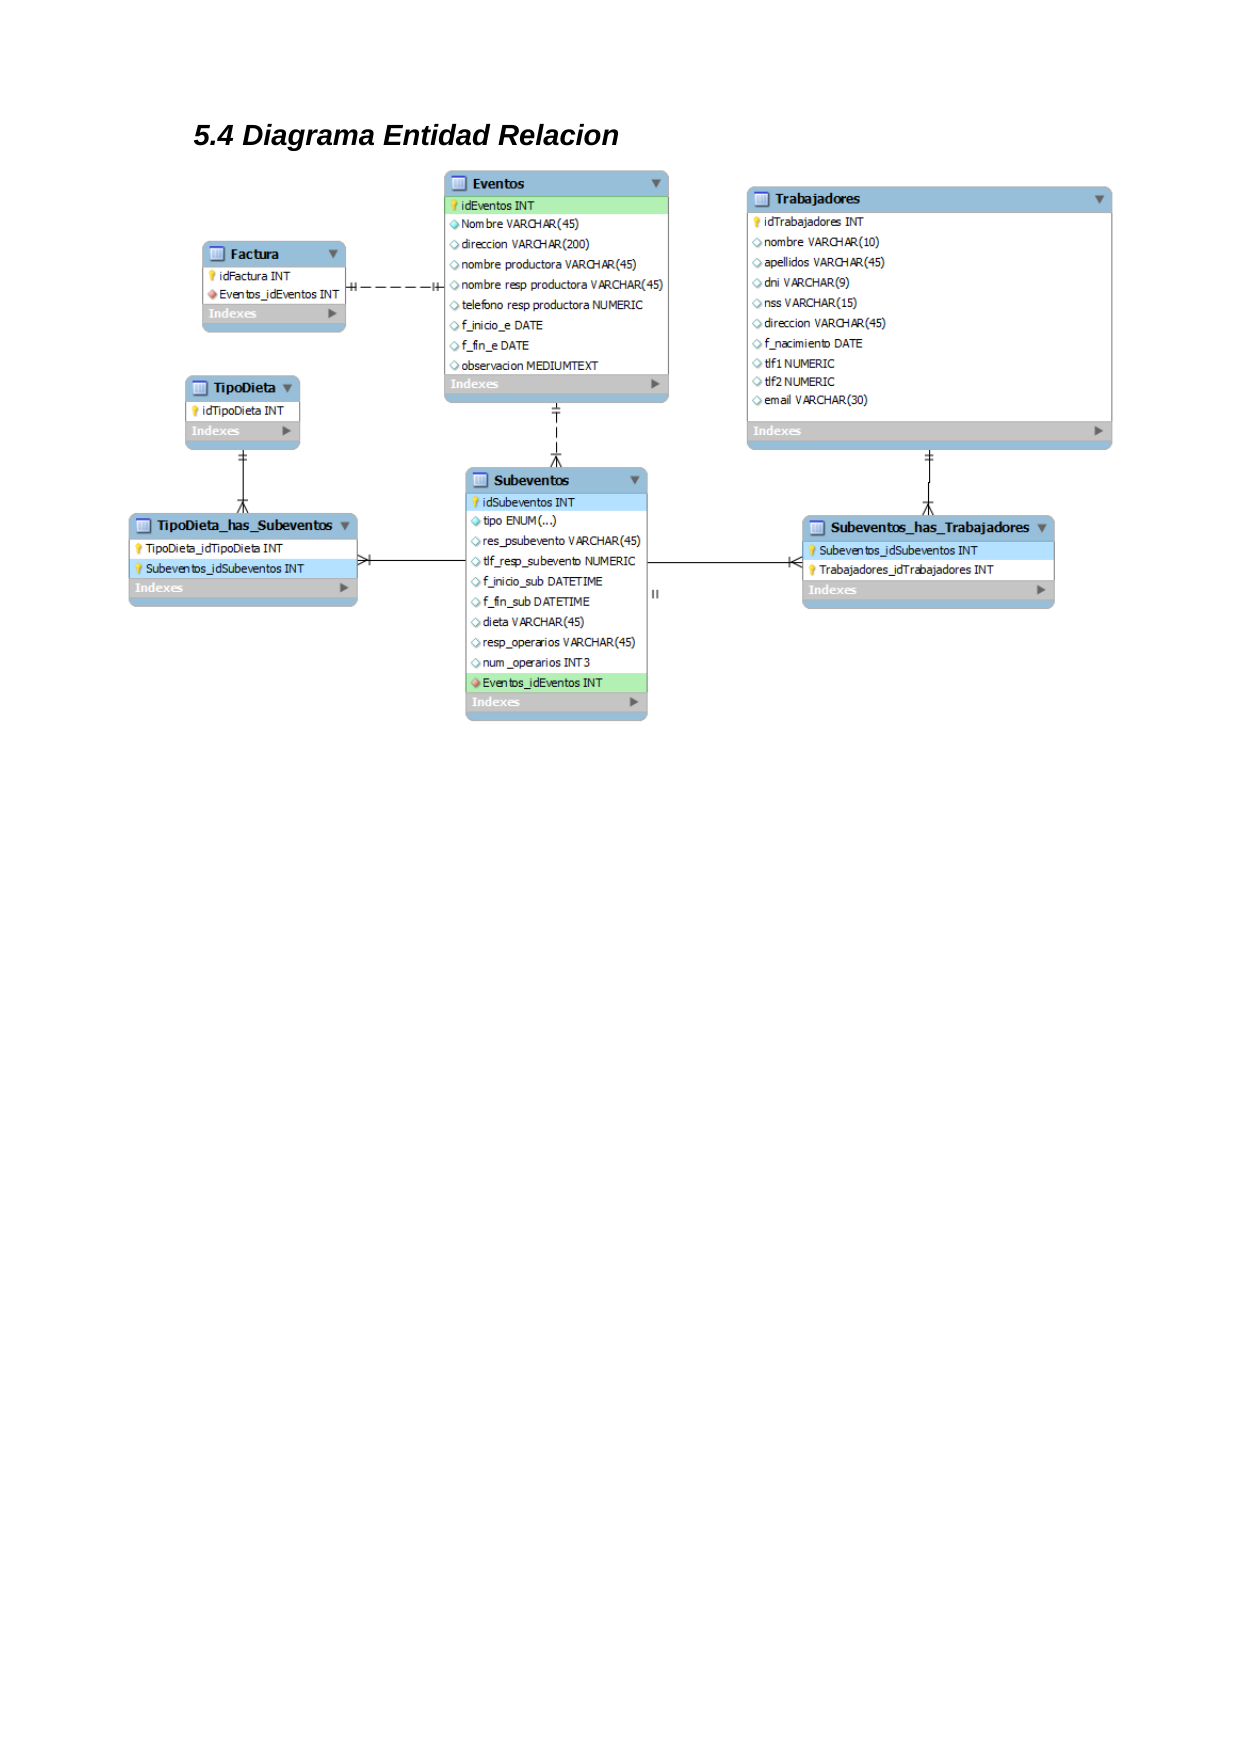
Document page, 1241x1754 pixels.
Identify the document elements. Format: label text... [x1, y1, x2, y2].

picture [118, 164, 1122, 735]
subtitle Diagrama Entidad Relacion [185, 118, 1122, 152]
